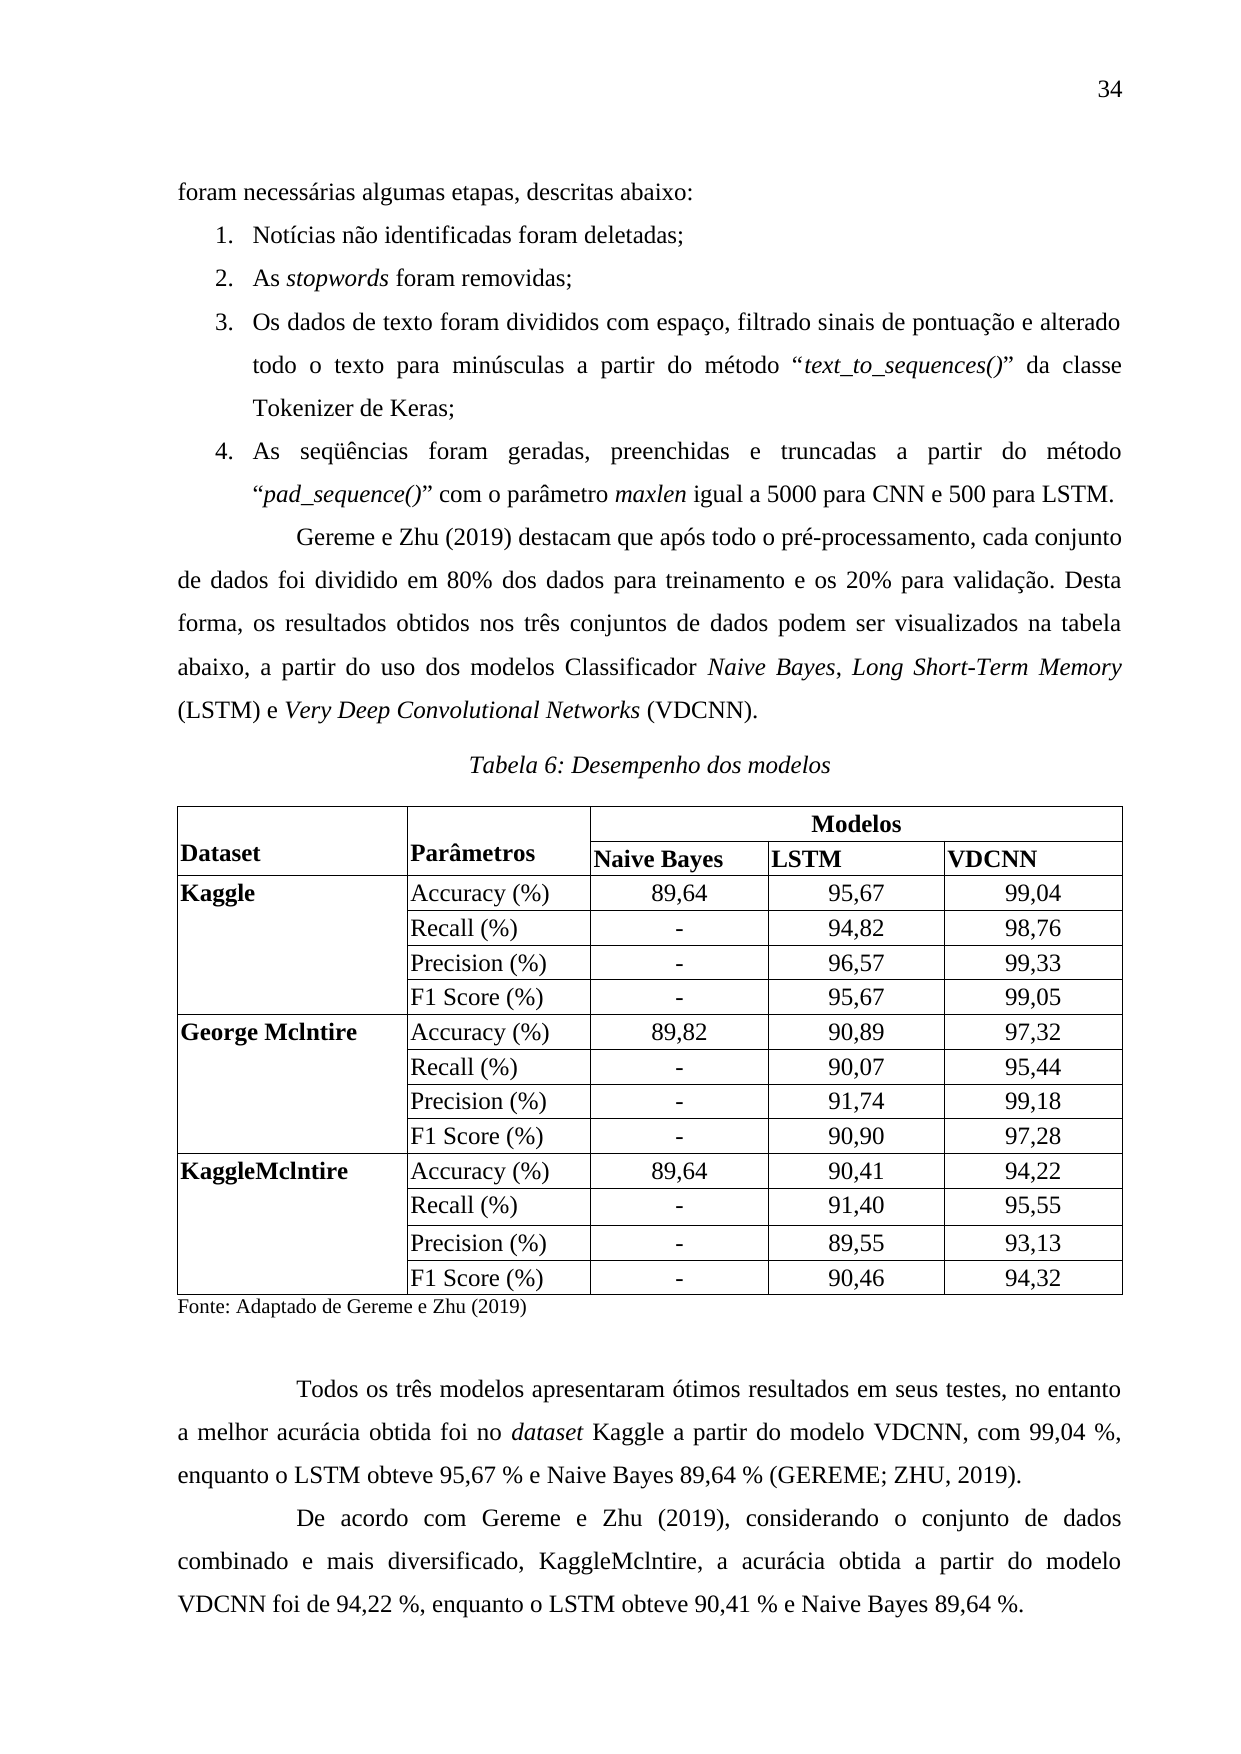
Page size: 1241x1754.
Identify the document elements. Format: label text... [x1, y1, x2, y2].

table_cell 90,41 [769, 1154, 944, 1187]
text foram necessárias algumas etapas, descritas abaixo: [177, 177, 1122, 206]
table_cell 91,74 [769, 1085, 944, 1118]
table_cell 94,22 [945, 1154, 1122, 1187]
table_cell 89,64 [591, 1154, 768, 1187]
table_cell 89,82 [591, 1015, 768, 1049]
table_cell 90,46 [769, 1261, 944, 1294]
table_cell Precision (%) [408, 946, 590, 979]
text De acordo com Gereme e Zhu (2019), considerando o conjunto de dados combinado e mais diversificado, KaggleMclntire, a acurácia obtida a partir do modelo VDCNN foi de 94,22 %, enquanto o LSTM obteve 90,41 % e Naive Bayes 89,64 %. [177, 1503, 1122, 1618]
text Tabela 6: Desempenho dos modelos [177, 750, 1122, 779]
table_cell Recall (%) [408, 1050, 590, 1083]
table_cell - [591, 1085, 768, 1118]
text Gereme e Zhu (2019) destacam que após todo o pré-processamento, cada conjunto de dados foi dividido em 80% dos dados para treinamento e os 20% para validação. Desta forma, os resultados obtidos nos três conjuntos de dados podem ser visualizados na tabela abaixo, a partir do uso dos modelos Classificador Naive Bayes, Long Short-Term Memory (LSTM) e Very Deep Convolutional Networks (VDCNN). [177, 522, 1122, 723]
table_cell Kaggle [178, 876, 407, 1014]
text Fonte: Adaptado de Gereme e Zhu (2019) [177, 1295, 1122, 1318]
table_cell - [591, 1189, 768, 1225]
table_cell - [591, 1050, 768, 1083]
table_cell 99,33 [945, 946, 1122, 979]
table_cell VDCNN [945, 842, 1122, 875]
table_cell F1 Score (%) [408, 1261, 590, 1294]
table_cell 99,04 [945, 876, 1122, 910]
table_cell 89,55 [769, 1226, 944, 1260]
table_cell 99,05 [945, 980, 1122, 1014]
table_cell 94,82 [769, 911, 944, 945]
table_cell F1 Score (%) [408, 980, 590, 1014]
table_cell 94,32 [945, 1261, 1122, 1294]
table_cell 98,76 [945, 911, 1122, 945]
table_cell Naive Bayes [591, 842, 768, 875]
table_cell - [591, 946, 768, 979]
table_cell - [591, 1261, 768, 1294]
table_cell 95,55 [945, 1189, 1122, 1225]
list Notícias não identificadas foram deletadas; [215, 220, 1122, 249]
table_cell - [591, 1226, 768, 1260]
table_cell George Mclntire [178, 1015, 407, 1153]
table_cell Recall (%) [408, 911, 590, 945]
table_cell LSTM [769, 842, 944, 875]
table_cell 97,28 [945, 1119, 1122, 1153]
table_cell Accuracy (%) [408, 1154, 590, 1187]
table_cell - [591, 911, 768, 945]
table_cell 95,44 [945, 1050, 1122, 1083]
table_cell 97,32 [945, 1015, 1122, 1049]
table_cell 90,90 [769, 1119, 944, 1153]
table_cell Precision (%) [408, 1085, 590, 1118]
table_header Modelos [591, 807, 1122, 841]
table_header Dataset [178, 807, 407, 875]
table_cell KaggleMclntire [178, 1154, 407, 1294]
table_cell 95,67 [769, 980, 944, 1014]
list As stopwords foram removidas; [215, 263, 1122, 292]
table_cell Accuracy (%) [408, 876, 590, 910]
table_cell 93,13 [945, 1226, 1122, 1260]
table_cell F1 Score (%) [408, 1119, 590, 1153]
list Os dados de texto foram divididos com espaço, filtrado sinais de pontuação e alterado todo o texto para minúsculas a partir do método “text_to_sequences()” da classe Tokenizer de Keras; [215, 307, 1122, 422]
table_cell 91,40 [769, 1189, 944, 1225]
table_cell 96,57 [769, 946, 944, 979]
table_cell - [591, 980, 768, 1014]
table_cell 89,64 [591, 876, 768, 910]
table_cell 99,18 [945, 1085, 1122, 1118]
table_cell Precision (%) [408, 1226, 590, 1260]
table_cell Accuracy (%) [408, 1015, 590, 1049]
table_cell Recall (%) [408, 1189, 590, 1225]
text Todos os três modelos apresentaram ótimos resultados em seus testes, no entanto a melhor acurácia obtida foi no dataset Kaggle a partir do modelo VDCNN, com 99,04 %, enquanto o LSTM obteve 95,67 % e Naive Bayes 89,64 % (GEREME; ZHU, 2019). [177, 1374, 1122, 1489]
table_cell - [591, 1119, 768, 1153]
table_cell 90,89 [769, 1015, 944, 1049]
table_header Parâmetros [408, 807, 590, 875]
table_cell 90,07 [769, 1050, 944, 1083]
table_cell 95,67 [769, 876, 944, 910]
list As seqüências foram geradas, preenchidas e truncadas a partir do método “pad_sequence()” com o parâmetro maxlen igual a 5000 para CNN e 500 para LSTM. [215, 436, 1122, 508]
